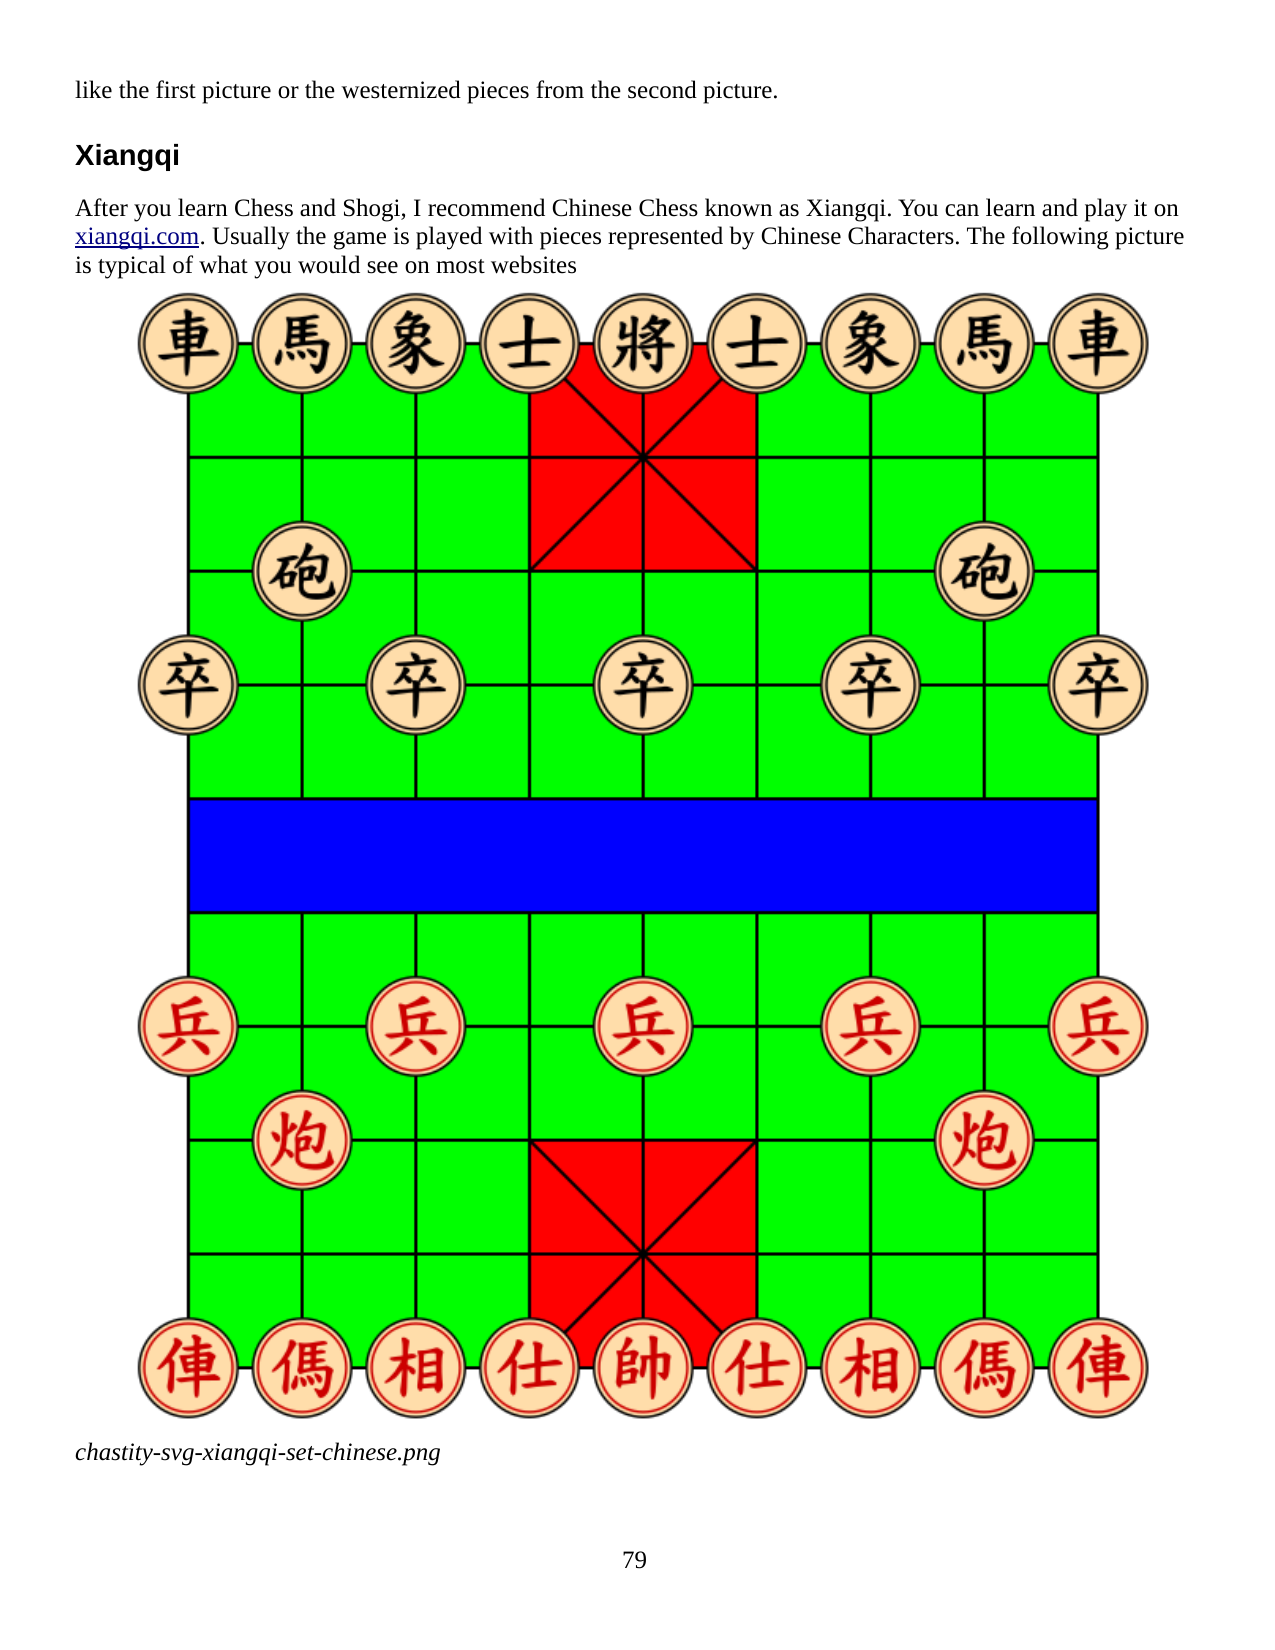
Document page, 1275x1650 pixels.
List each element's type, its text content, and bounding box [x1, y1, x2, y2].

text chastity-svg-xiangqi-set-chinese.png [75, 1437, 1200, 1466]
picture [75, 287, 1212, 1425]
subtitle Xiangqi [75, 138, 1200, 171]
text After you learn Chess and Shogi, I recommend Chinese Chess known as Xiangqi. You can learn and play it on xiangqi.com. Usually the game is played with pieces represented by Chinese Characters. The following picture is typical of what you would see on most websites [75, 193, 1200, 279]
text like the first picture or the westernized pieces from the second picture. [75, 75, 1200, 104]
